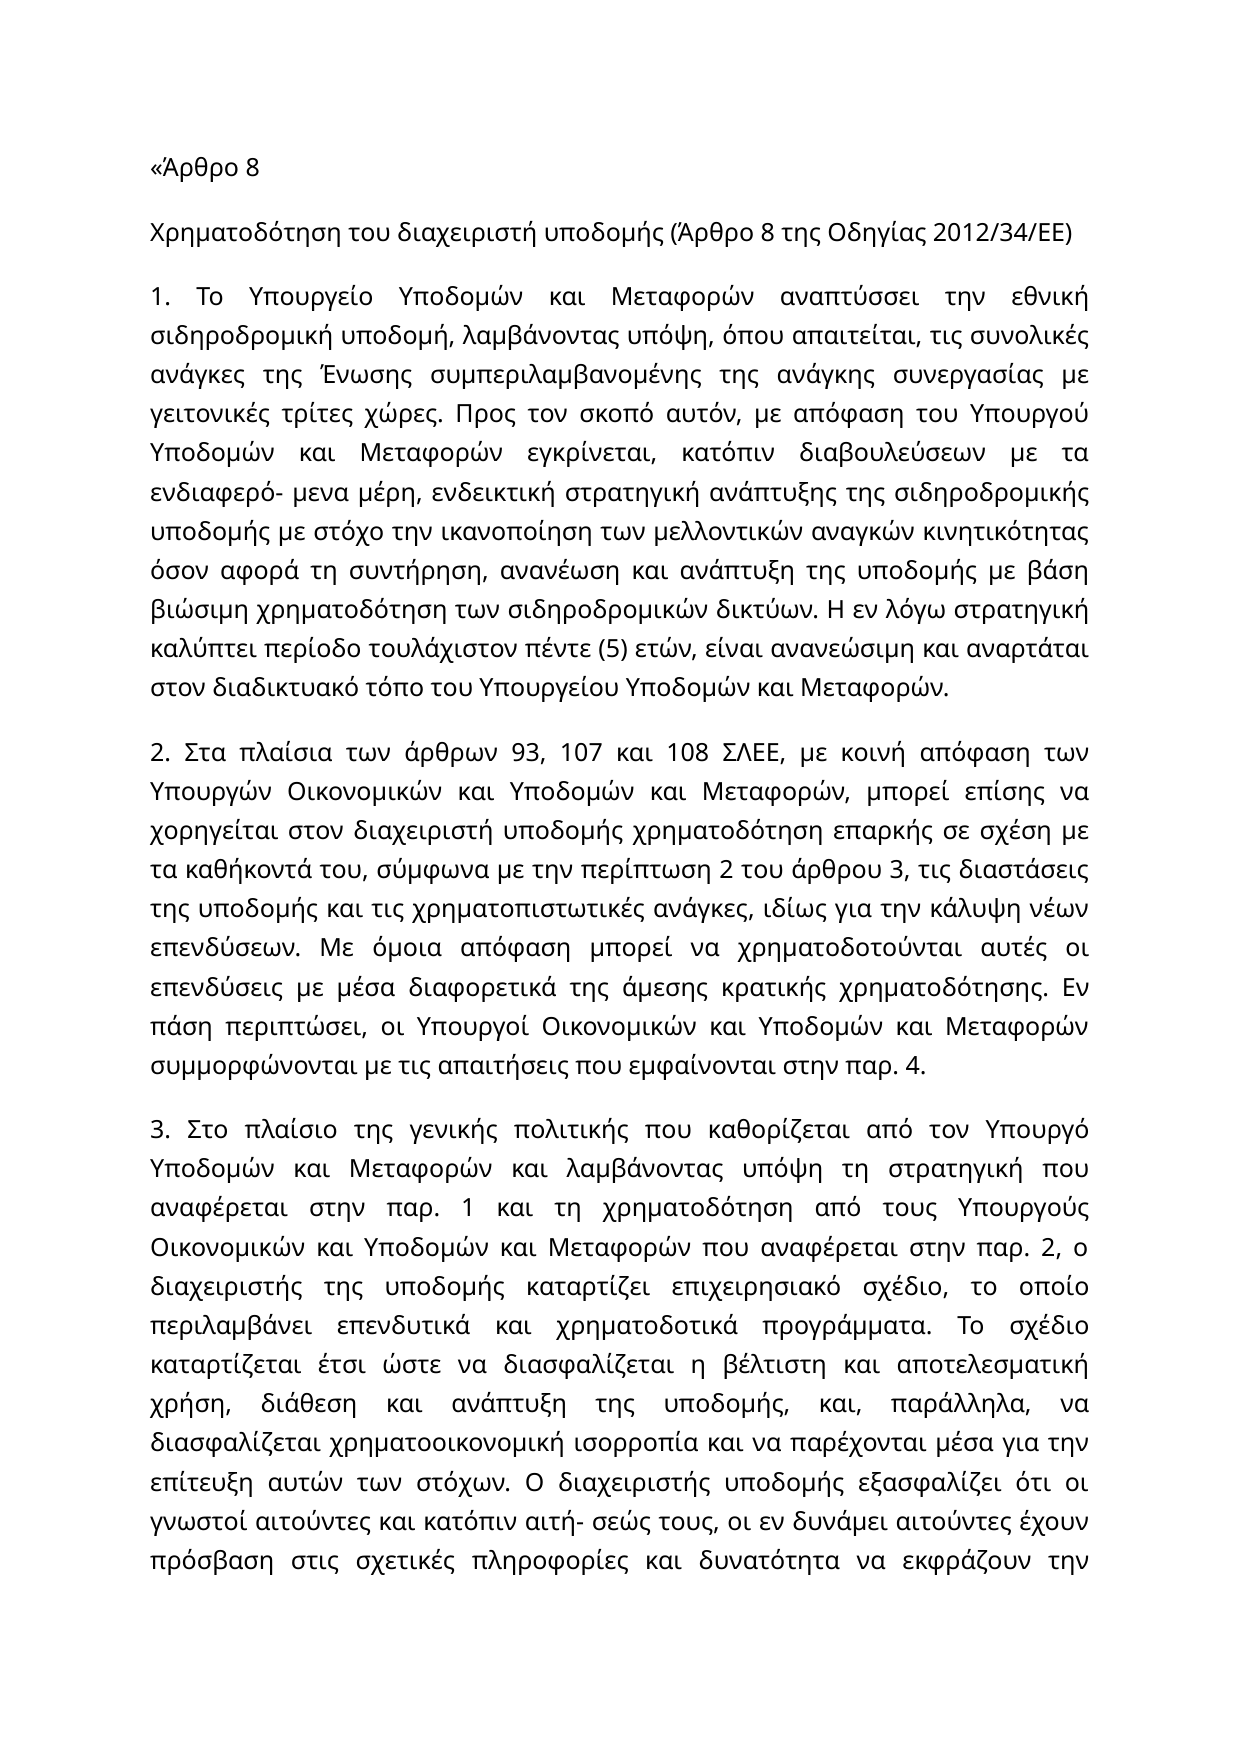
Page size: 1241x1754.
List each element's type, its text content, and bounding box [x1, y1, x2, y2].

text 2. Στα πλαίσια των άρθρων 93, 107 και 108 ΣΛΕΕ, με κοινή απόφαση των Υπουργών Οικονομικών και Υποδομών και Μεταφορών, μπορεί επίσης να χορηγείται στον διαχειριστή υποδομής χρηματοδότηση επαρκής σε σχέση με τα καθήκοντά του, σύμφωνα με την περίπτωση 2 του άρθρου 3, τις διαστάσεις της υποδομής και τις χρηματοπιστωτικές ανάγκες, ιδίως για την κάλυψη νέων επενδύσεων. Με όμοια απόφαση μπορεί να χρηματοδοτούνται αυτές οι επενδύσεις με μέσα διαφορετικά της άμεσης κρατικής χρηματοδότησης. Εν πάση περιπτώσει, οι Υπουργοί Οικονομικών και Υποδομών και Μεταφορών συμμορφώνονται με τις απαιτήσεις που εμφαίνονται στην παρ. 4. [150, 734, 1090, 1082]
text 1. Το Υπουργείο Υποδομών και Μεταφορών αναπτύσσει την εθνική σιδηροδρομική υποδομή, λαμβάνοντας υπόψη, όπου απαιτείται, τις συνολικές ανάγκες της Ένωσης συμπεριλαμβανομένης της ανάγκης συνεργασίας με γειτονικές τρίτες χώρες. Προς τον σκοπό αυτόν, με απόφαση του Υπουργού Υποδομών και Μεταφορών εγκρίνεται, κατόπιν διαβουλεύσεων με τα ενδιαφερό- μενα μέρη, ενδεικτική στρατηγική ανάπτυξης της σιδηροδρομικής υποδομής με στόχο την ικανοποίηση των μελλοντικών αναγκών κινητικότητας όσον αφορά τη συντήρηση, ανανέωση και ανάπτυξη της υποδομής με βάση βιώσιμη χρηματοδότηση των σιδηροδρομικών δικτύων. Η εν λόγω στρατηγική καλύπτει περίοδο τουλάχιστον πέντε (5) ετών, είναι ανανεώσιμη και αναρτάται στον διαδικτυακό τόπο του Υπουργείου Υποδομών και Μεταφορών. [150, 278, 1090, 704]
text «Άρθρο 8 [150, 150, 1090, 184]
text Χρηματοδότηση του διαχειριστή υποδομής (Άρθρο 8 της Οδηγίας 2012/34/ΕΕ) [150, 214, 1090, 248]
text 3. Στο πλαίσιο της γενικής πολιτικής που καθορίζεται από τον Υπουργό Υποδομών και Μεταφορών και λαμβάνοντας υπόψη τη στρατηγική που αναφέρεται στην παρ. 1 και τη χρηματοδότηση από τους Υπουργούς Οικονομικών και Υποδομών και Μεταφορών που αναφέρεται στην παρ. 2, ο διαχειριστής της υποδομής καταρτίζει επιχειρησιακό σχέδιο, το οποίο περιλαμβάνει επενδυτικά και χρηματοδοτικά προγράμματα. Το σχέδιο καταρτίζεται έτσι ώστε να διασφαλίζεται η βέλτιστη και αποτελεσματική χρήση, διάθεση και ανάπτυξη της υποδομής, και, παράλληλα, να διασφαλίζεται χρηματοοικονομική ισορροπία και να παρέχονται μέσα για την επίτευξη αυτών των στόχων. Ο διαχειριστής υποδομής εξασφαλίζει ότι οι γνωστοί αιτούντες και κατόπιν αιτή- σεώς τους, οι εν δυνάμει αιτούντες έχουν πρόσβαση στις σχετικές πληροφορίες και δυνατότητα να εκφράζουν την [150, 1112, 1090, 1577]
